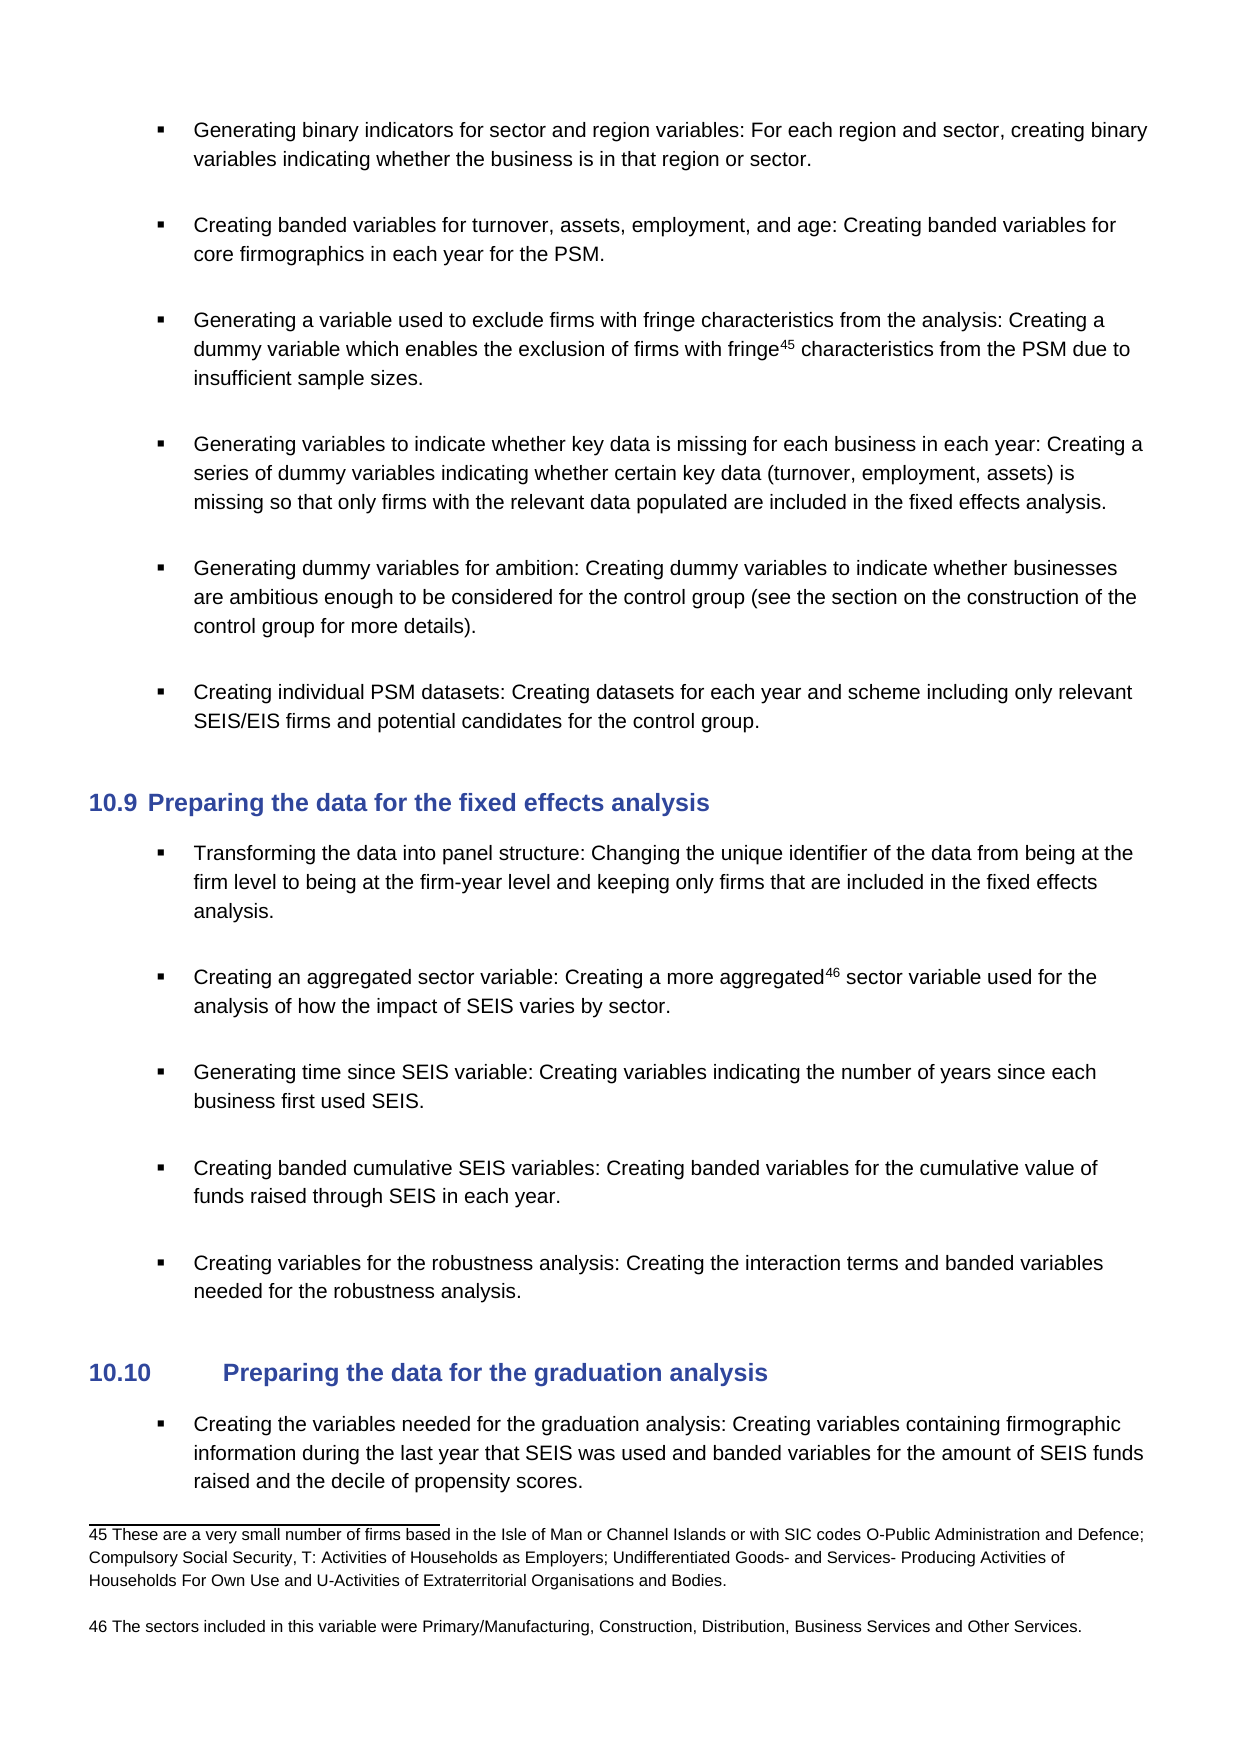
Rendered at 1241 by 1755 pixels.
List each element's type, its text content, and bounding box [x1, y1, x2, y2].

list Creating individual PSM datasets: Creating datasets for each year and scheme including only relevant SEIS/EIS firms and potential candidates for the control group. [156, 680, 1152, 733]
list Creating banded cumulative SEIS variables: Creating banded variables for the cumulative value of funds raised through SEIS in each year. [156, 1155, 1152, 1208]
list The sectors included in this variable were Primary/Manufacturing, Construction, Distribution, Business Services and Other Services. [89, 1617, 1152, 1636]
subtitle Preparing the data for the fixed effects analysis [89, 787, 1152, 816]
list Generating binary indicators for sector and region variables: For each region and sector, creating binary variables indicating whether the business is in that region or sector. [156, 118, 1152, 171]
subtitle Preparing the data for the graduation analysis [89, 1358, 1152, 1387]
list These are a very small number of firms based in the Isle of Man or Channel Islands or with SIC codes O-Public Administration and Defence; Compulsory Social Security, T: Activities of Households as Employers; Undifferentiated Goods- and Services- Producing Activities of Households For Own Use and U-Activities of Extraterritorial Organisations and Bodies. [89, 1525, 1152, 1590]
list Creating the variables needed for the graduation analysis: Creating variables containing firmographic information during the last year that SEIS was used and banded variables for the amount of SEIS funds raised and the decile of propensity scores. [156, 1412, 1152, 1493]
list Generating dummy variables for ambition: Creating dummy variables to indicate whether businesses are ambitious enough to be considered for the control group (see the section on the construction of the control group for more details). [156, 556, 1152, 638]
list Generating a variable used to exclude firms with fringe characteristics from the analysis: Creating a dummy variable which enables the exclusion of firms with fringe characteristics from the PSM due to insufficient sample sizes. [156, 308, 1152, 390]
list Generating variables to indicate whether key data is missing for each business in each year: Creating a series of dummy variables indicating whether certain key data (turnover, employment, assets) is missing so that only firms with the relevant data populated are included in the fixed effects analysis. [156, 432, 1152, 514]
list Creating variables for the robustness analysis: Creating the interaction terms and banded variables needed for the robustness analysis. [156, 1250, 1152, 1303]
list Creating an aggregated sector variable: Creating a more aggregated sector variable used for the analysis of how the impact of SEIS varies by sector. [156, 965, 1152, 1018]
list Generating time since SEIS variable: Creating variables indicating the number of years since each business first used SEIS. [156, 1060, 1152, 1113]
list Transforming the data into panel structure: Changing the unique identifier of the data from being at the firm level to being at the firm-year level and keeping only firms that are included in the fixed effects analysis. [156, 841, 1152, 923]
list Creating banded variables for turnover, assets, employment, and age: Creating banded variables for core firmographics in each year for the PSM. [156, 213, 1152, 266]
